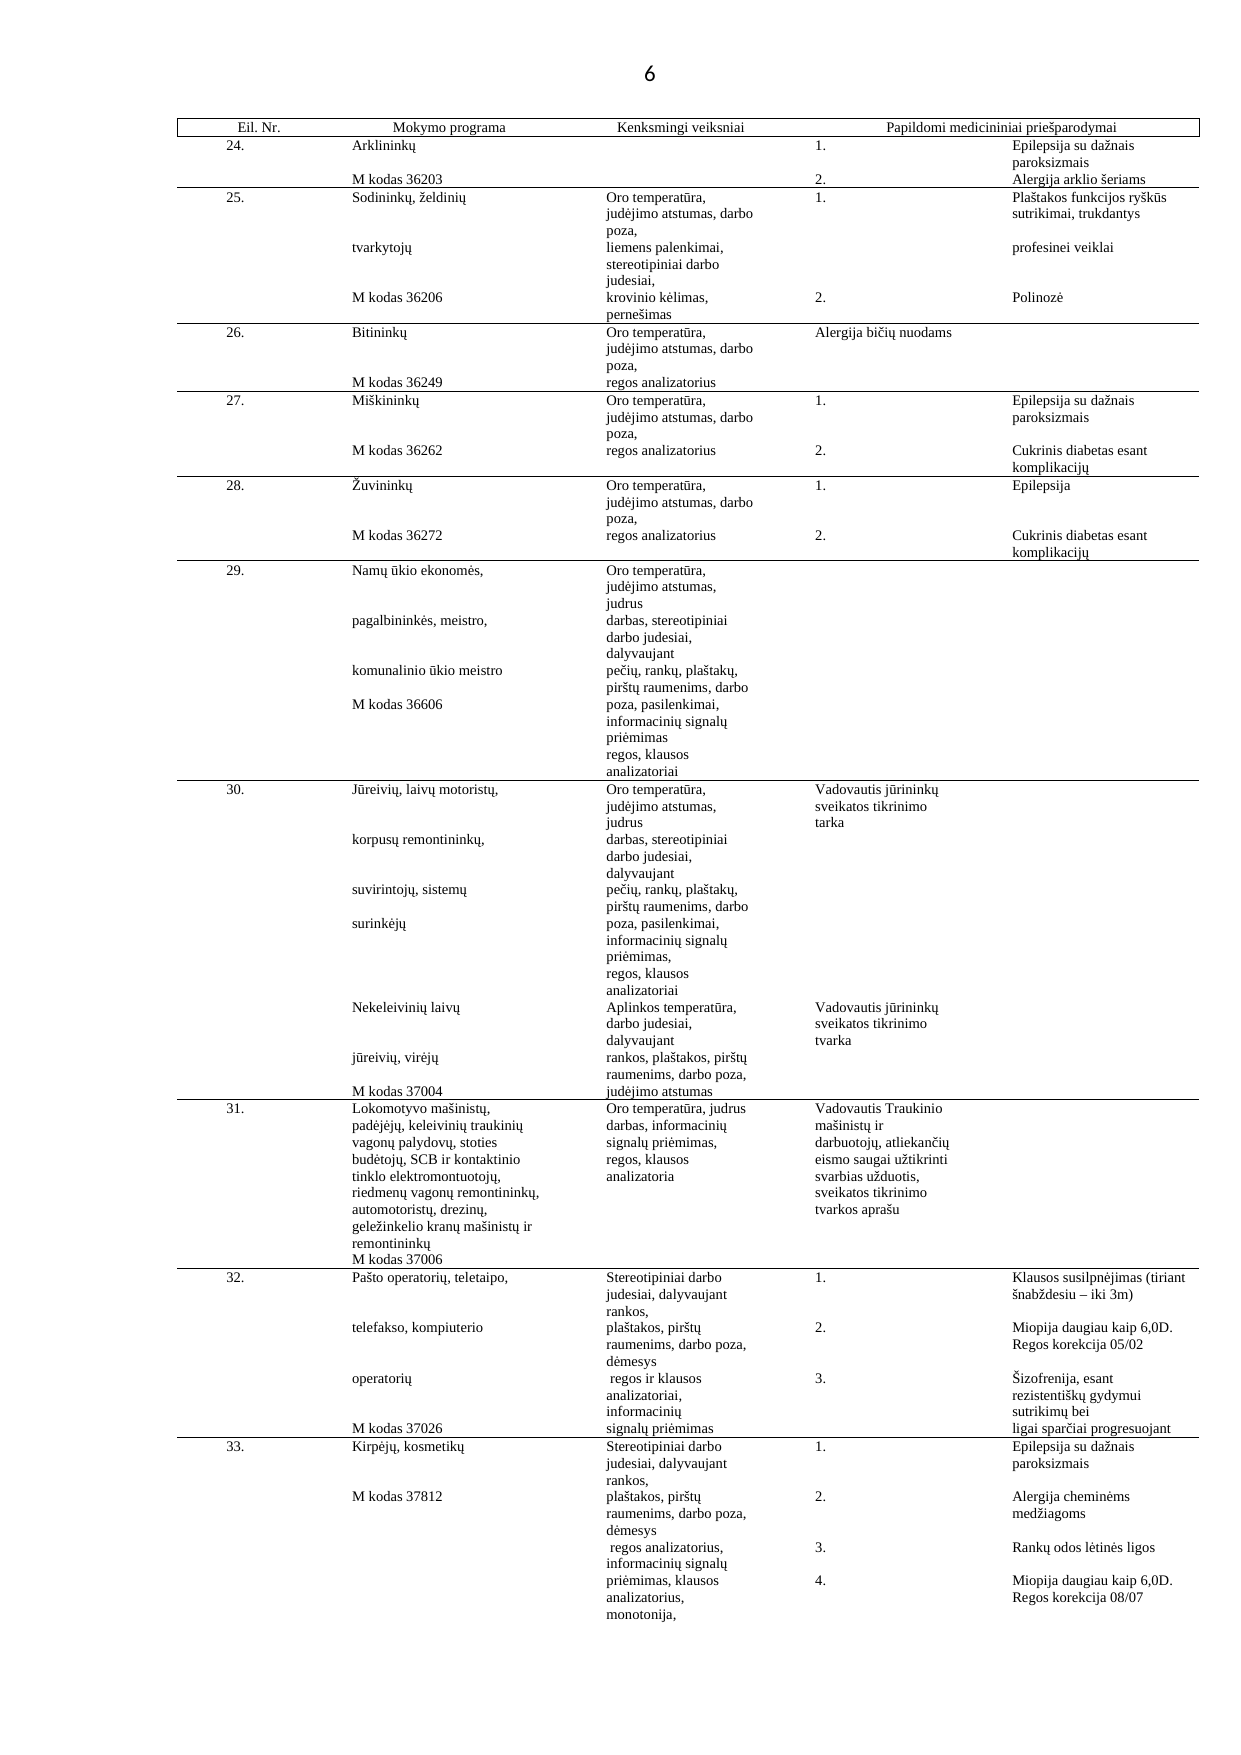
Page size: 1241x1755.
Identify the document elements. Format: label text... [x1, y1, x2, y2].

table_cell Epilepsija su dažnais paroksizmais [963, 137, 1199, 171]
table_cell [766, 662, 963, 696]
table_cell [177, 1572, 303, 1622]
table_cell suvirintojų, sistemų [303, 881, 557, 915]
table_header Eil. Nr. [178, 119, 303, 136]
table_cell surinkėjų [303, 915, 557, 965]
table_cell [177, 915, 303, 965]
table_cell [177, 1538, 303, 1572]
table_cell [177, 289, 303, 322]
table_cell M kodas 36249 [303, 374, 557, 391]
table_cell 1. [766, 1269, 963, 1319]
table_cell [963, 1100, 1199, 1268]
table_cell 1. [766, 1438, 963, 1488]
table_cell Miškininkų [303, 392, 557, 442]
table_cell [177, 965, 303, 998]
table_cell regos analizatorius [558, 442, 766, 476]
table_cell M kodas 37004 [303, 1083, 557, 1099]
table_cell rankos, plaštakos, pirštų raumenims, darbo poza, [558, 1049, 766, 1082]
table_cell Alergija bičių nuodams [766, 324, 963, 374]
table_cell Vadovautis Traukinio mašinistų ir darbuotojų, atliekančių eismo saugai užtikrinti svarbias užduotis, sveikatos tikrinimo tvarkos aprašu [766, 1100, 963, 1268]
table_cell M kodas 36606 [303, 696, 557, 746]
table_cell [963, 915, 1199, 965]
table_cell M kodas 36272 [303, 527, 557, 560]
table_cell [766, 1049, 963, 1082]
table_cell 2. [766, 289, 963, 322]
table_cell 2. [766, 1319, 963, 1369]
table_cell signalų priėmimas [558, 1420, 766, 1437]
table_cell Oro temperatūra, judėjimo atstumas, darbo poza, [558, 477, 766, 527]
table_cell [766, 561, 963, 612]
table_cell regos, klausos analizatoriai [558, 965, 766, 998]
table_cell [177, 746, 303, 779]
table_cell [177, 881, 303, 915]
table_cell 1. [766, 392, 963, 442]
table_cell Nekeleivinių laivų [303, 999, 557, 1049]
table_cell Epilepsija [963, 477, 1199, 527]
table_cell Namų ūkio ekonomės, [303, 561, 557, 612]
table_cell [963, 881, 1199, 915]
table_cell 27. [177, 392, 303, 442]
table_cell 2. [766, 1488, 963, 1538]
table_cell 1. [766, 477, 963, 527]
table_cell [766, 1083, 963, 1099]
table_cell Oro temperatūra, judėjimo atstumas, judrus [558, 561, 766, 612]
table_cell 26. [177, 324, 303, 374]
table_cell 24. [177, 137, 303, 171]
table_cell Oro temperatūra, judėjimo atstumas, darbo poza, [558, 188, 766, 239]
table_cell [766, 374, 963, 391]
table_cell komunalinio ūkio meistro [303, 662, 557, 696]
table_cell 2. [766, 527, 963, 560]
table_cell judėjimo atstumas [558, 1083, 766, 1099]
table_cell [963, 781, 1199, 831]
table_cell regos analizatorius [558, 527, 766, 560]
table_cell Miopija daugiau kaip 6,0D. Regos korekcija 08/07 [963, 1572, 1199, 1622]
table_cell [766, 915, 963, 965]
table_cell [303, 965, 557, 998]
table_cell 2. [766, 442, 963, 476]
table_cell Sodininkų, želdinių [303, 188, 557, 239]
table_cell [558, 137, 766, 171]
table_cell regos, klausos analizatoriai [558, 746, 766, 779]
table_cell Oro temperatūra, judėjimo atstumas, judrus [558, 781, 766, 831]
table_cell 30. [177, 781, 303, 831]
table_cell M kodas 36262 [303, 442, 557, 476]
table_cell [963, 831, 1199, 881]
table_cell [963, 965, 1199, 998]
table_cell Oro temperatūra, judėjimo atstumas, darbo poza, [558, 324, 766, 374]
table_cell 25. [177, 188, 303, 239]
table_cell operatorių [303, 1370, 557, 1420]
table_cell plaštakos, pirštų raumenims, darbo poza, dėmesys [558, 1488, 766, 1538]
table_cell darbas, stereotipiniai darbo judesiai, dalyvaujant [558, 831, 766, 881]
table_header Mokymo programa [303, 119, 557, 136]
table_cell poza, pasilenkimai, informacinių signalų priėmimas, [558, 915, 766, 965]
table_cell priėmimas, klausos analizatorius, monotonija, [558, 1572, 766, 1622]
table_cell [177, 696, 303, 746]
table_cell Epilepsija su dažnais paroksizmais [963, 392, 1199, 442]
table_cell [177, 1370, 303, 1420]
table_cell Kirpėjų, kosmetikų [303, 1438, 557, 1488]
table_cell 1. [766, 188, 963, 239]
table_cell [177, 1319, 303, 1369]
table_cell regos ir klausos analizatoriai, informacinių [558, 1370, 766, 1420]
table_cell [963, 746, 1199, 779]
table_cell [766, 965, 963, 998]
table_cell [766, 831, 963, 881]
table_cell [177, 239, 303, 289]
table_cell [963, 999, 1199, 1049]
table_header Papildomi medicininiai priešparodymai [766, 119, 1199, 136]
table_cell Vadovautis jūrininkų sveikatos tikrinimo tarka [766, 781, 963, 831]
table_cell krovinio kėlimas, pernešimas [558, 289, 766, 322]
table_cell M kodas 37026 [303, 1420, 557, 1437]
table_cell ligai sparčiai progresuojant [963, 1420, 1199, 1437]
table_cell [766, 612, 963, 662]
table_cell [177, 442, 303, 476]
table_cell [177, 1049, 303, 1082]
table_cell Stereotipiniai darbo judesiai, dalyvaujant rankos, [558, 1438, 766, 1488]
table_cell profesinei veiklai [963, 239, 1199, 289]
table_cell Plaštakos funkcijos ryškūs sutrikimai, trukdantys [963, 188, 1199, 239]
table_cell Šizofrenija, esant rezistentiškų gydymui sutrikimų bei [963, 1370, 1199, 1420]
table_cell [963, 612, 1199, 662]
table_cell 3. [766, 1370, 963, 1420]
table_cell 4. [766, 1572, 963, 1622]
table_cell Bitininkų [303, 324, 557, 374]
table_cell 3. [766, 1538, 963, 1572]
table_cell [177, 662, 303, 696]
table_cell [963, 324, 1199, 374]
table_cell [963, 561, 1199, 612]
table_cell Oro temperatūra, judrus darbas, informacinių signalų priėmimas, regos, klausos analizatoria [558, 1100, 766, 1268]
table_cell pečių, rankų, plaštakų, pirštų raumenims, darbo [558, 881, 766, 915]
table_cell [766, 881, 963, 915]
table_cell [963, 374, 1199, 391]
table_cell [963, 662, 1199, 696]
table_cell Alergija cheminėms medžiagoms [963, 1488, 1199, 1538]
table_cell pečių, rankų, plaštakų, pirštų raumenims, darbo [558, 662, 766, 696]
table_cell [177, 374, 303, 391]
table_cell 2. [766, 171, 963, 187]
table_cell regos analizatorius [558, 374, 766, 391]
table_cell [177, 1420, 303, 1437]
table_cell 32. [177, 1269, 303, 1319]
table_cell Jūreivių, laivų motoristų, [303, 781, 557, 831]
table_cell Cukrinis diabetas esant komplikacijų [963, 527, 1199, 560]
table_cell telefakso, kompiuterio [303, 1319, 557, 1369]
table_cell Arklininkų [303, 137, 557, 171]
table_cell Žuvininkų [303, 477, 557, 527]
table_cell Cukrinis diabetas esant komplikacijų [963, 442, 1199, 476]
table_cell [766, 696, 963, 746]
table_cell 31. [177, 1100, 303, 1268]
table_cell Vadovautis jūrininkų sveikatos tikrinimo tvarka [766, 999, 963, 1049]
table_cell regos analizatorius, informacinių signalų [558, 1538, 766, 1572]
table_cell pagalbininkės, meistro, [303, 612, 557, 662]
table_cell 1. [766, 137, 963, 171]
table_header Kenksmingi veiksniai [558, 119, 766, 136]
table_cell Rankų odos lėtinės ligos [963, 1538, 1199, 1572]
table_cell [177, 831, 303, 881]
table_cell M kodas 37812 [303, 1488, 557, 1538]
table_cell Miopija daugiau kaip 6,0D. Regos korekcija 05/02 [963, 1319, 1199, 1369]
table_cell [963, 1083, 1199, 1099]
table_cell korpusų remontininkų, [303, 831, 557, 881]
table_cell [963, 1049, 1199, 1082]
table_cell liemens palenkimai, stereotipiniai darbo judesiai, [558, 239, 766, 289]
table_cell M kodas 36203 [303, 171, 557, 187]
table_cell Oro temperatūra, judėjimo atstumas, darbo poza, [558, 392, 766, 442]
table_cell [303, 746, 557, 779]
table_cell [766, 239, 963, 289]
table_cell [177, 1083, 303, 1099]
table_cell [177, 612, 303, 662]
table_cell 29. [177, 561, 303, 612]
table_cell [177, 1488, 303, 1538]
table_cell [766, 1420, 963, 1437]
table_cell [177, 999, 303, 1049]
table_cell [177, 527, 303, 560]
table_cell M kodas 36206 [303, 289, 557, 322]
table_cell Pašto operatorių, teletaipo, [303, 1269, 557, 1319]
table_cell Stereotipiniai darbo judesiai, dalyvaujant rankos, [558, 1269, 766, 1319]
table_cell Klausos susilpnėjimas (tiriant šnabždesiu – iki 3m) [963, 1269, 1199, 1319]
table_cell 28. [177, 477, 303, 527]
table_cell [963, 696, 1199, 746]
table_cell Epilepsija su dažnais paroksizmais [963, 1438, 1199, 1488]
table_cell Aplinkos temperatūra, darbo judesiai, dalyvaujant [558, 999, 766, 1049]
table_cell [177, 171, 303, 187]
table_cell jūreivių, virėjų [303, 1049, 557, 1082]
table_cell [558, 171, 766, 187]
table_cell Polinozė [963, 289, 1199, 322]
table_cell Lokomotyvo mašinistų, padėjėjų, keleivinių traukinių vagonų palydovų, stoties budėtojų, SCB ir kontaktinio tinklo elektromontuotojų, riedmenų vagonų remontininkų, automotoristų, drezinų, geležinkelio kranų mašinistų ir remontininkų M kodas 37006 [303, 1100, 557, 1268]
table_cell tvarkytojų [303, 239, 557, 289]
table_cell Alergija arklio šeriams [963, 171, 1199, 187]
table_cell [303, 1538, 557, 1572]
table_cell darbas, stereotipiniai darbo judesiai, dalyvaujant [558, 612, 766, 662]
table_cell [303, 1572, 557, 1622]
table_cell [766, 746, 963, 779]
table_cell 33. [177, 1438, 303, 1488]
table_cell plaštakos, pirštų raumenims, darbo poza, dėmesys [558, 1319, 766, 1369]
table_cell poza, pasilenkimai, informacinių signalų priėmimas [558, 696, 766, 746]
